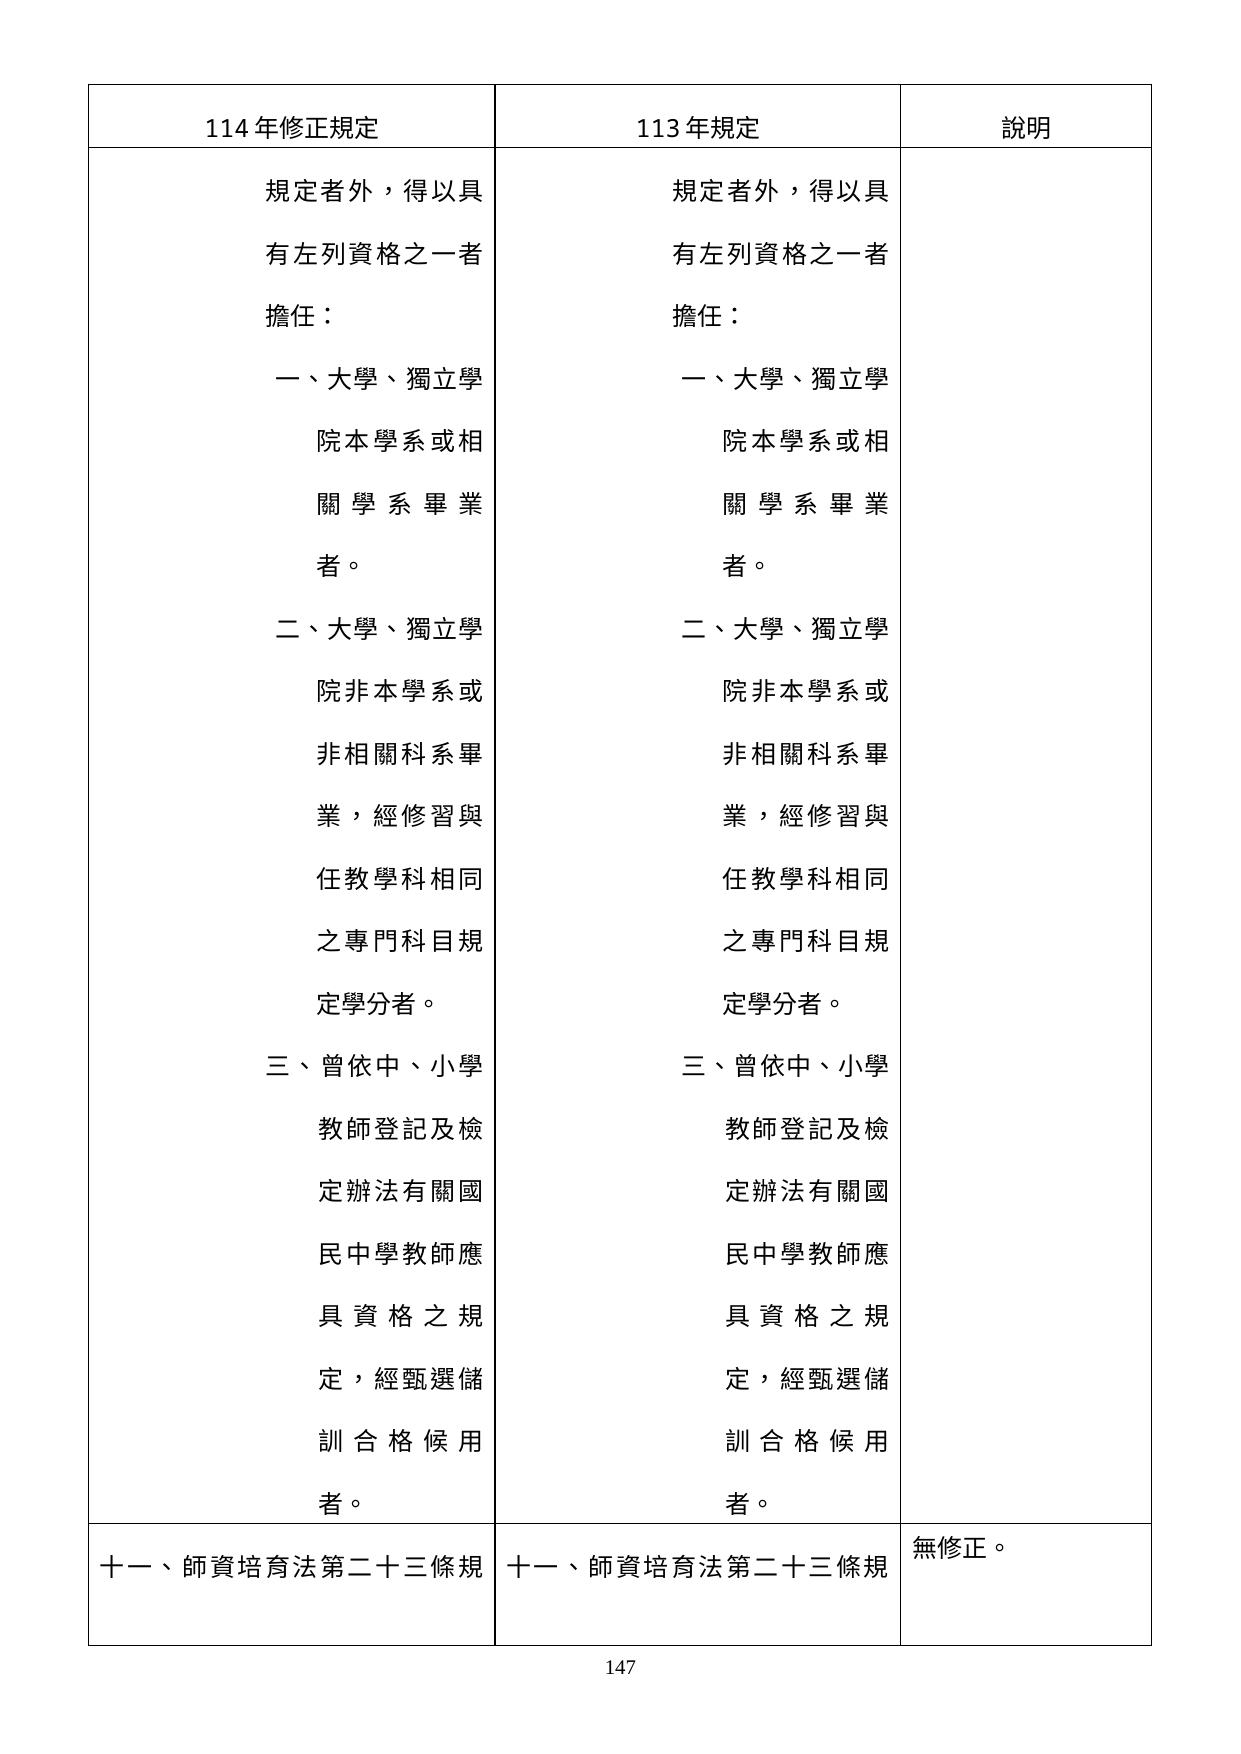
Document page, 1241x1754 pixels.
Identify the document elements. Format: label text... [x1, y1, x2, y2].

table_cell 無修正。 [901, 1524, 1151, 1645]
table_cell 規定者外，得以具有左列資格之一者擔任： 一、大學、獨立學院本學系或相關學系畢業者。 二、大學、獨立學院非本學系或非相關科系畢業，經修習與任教學科相同之專門科目規定學分者。 三、曾依中、小學教師登記及檢定辦法有關國民中學教師應具資格之規定，經甄選儲訓合格候用者。 [496, 148, 900, 1523]
table_cell 規定者外，得以具有左列資格之一者擔任： 一、大學、獨立學院本學系或相關學系畢業者。 二、大學、獨立學院非本學系或非相關科系畢業，經修習與任教學科相同之專門科目規定學分者。 三、曾依中、小學教師登記及檢定辦法有關國民中學教師應具資格之規定，經甄選儲訓合格候用者。 [89, 148, 494, 1523]
table_cell 十一、師資培育法第二十三條規 [496, 1524, 900, 1645]
table_cell [901, 148, 1151, 1523]
table_cell 十一、師資培育法第二十三條規 [89, 1524, 494, 1645]
table_header 說明 [901, 85, 1151, 147]
table_header 114年修正規定 [89, 85, 494, 147]
table_header 113年規定 [496, 85, 900, 147]
